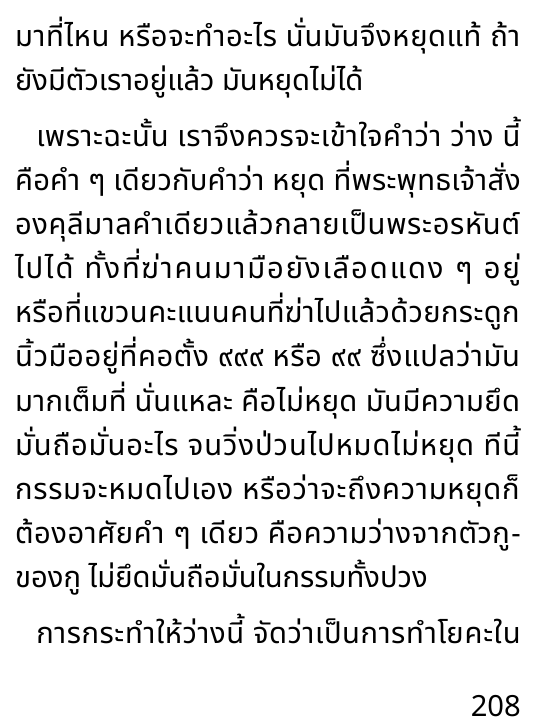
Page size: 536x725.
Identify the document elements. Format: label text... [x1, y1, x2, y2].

text มาที่ไหน หรือจะทำอะไร นั่นมันจึงหยุดแท้ ถ้ายังมีตัวเราอยู่แล้ว มันหยุดไม่ได้ [15, 15, 521, 103]
text เพราะฉะนั้น เราจึงควรจะเข้าใจคำว่า ว่าง นี้ คือคำ ๆ เดียวกับคำว่า หยุด ที่พระพุทธเจ้าสั่งองคุลีมาลคำเดียวแล้วกลายเป็นพระอรหันต์ไปได้ ทั้งที่ฆ่าคนมามือยังเลือดแดง ๆ อยู่ หรือที่แขวนคะแนนคนที่ฆ่าไปแล้วด้วยกระดูกนิ้วมืออยู่ที่คอตั้ง ๙๙๙ หรือ ๙๙ ซึ่งแปลว่ามันมากเต็มที่ นั่นแหละ คือไม่หยุด มันมีความยึดมั่นถือมั่นอะไร จนวิ่งป่วนไปหมดไม่หยุด ทีนี้กรรมจะหมดไปเอง หรือว่าจะถึงความหยุดก็ต้องอาศัยคำ ๆ เดียว คือความว่างจากตัวกู-ของกู ไม่ยึดมั่นถือมั่นในกรรมทั้งปวง [15, 116, 521, 601]
text การกระทำให้ว่างนี้ จัดว่าเป็นการทำโยคะใน [15, 613, 521, 657]
